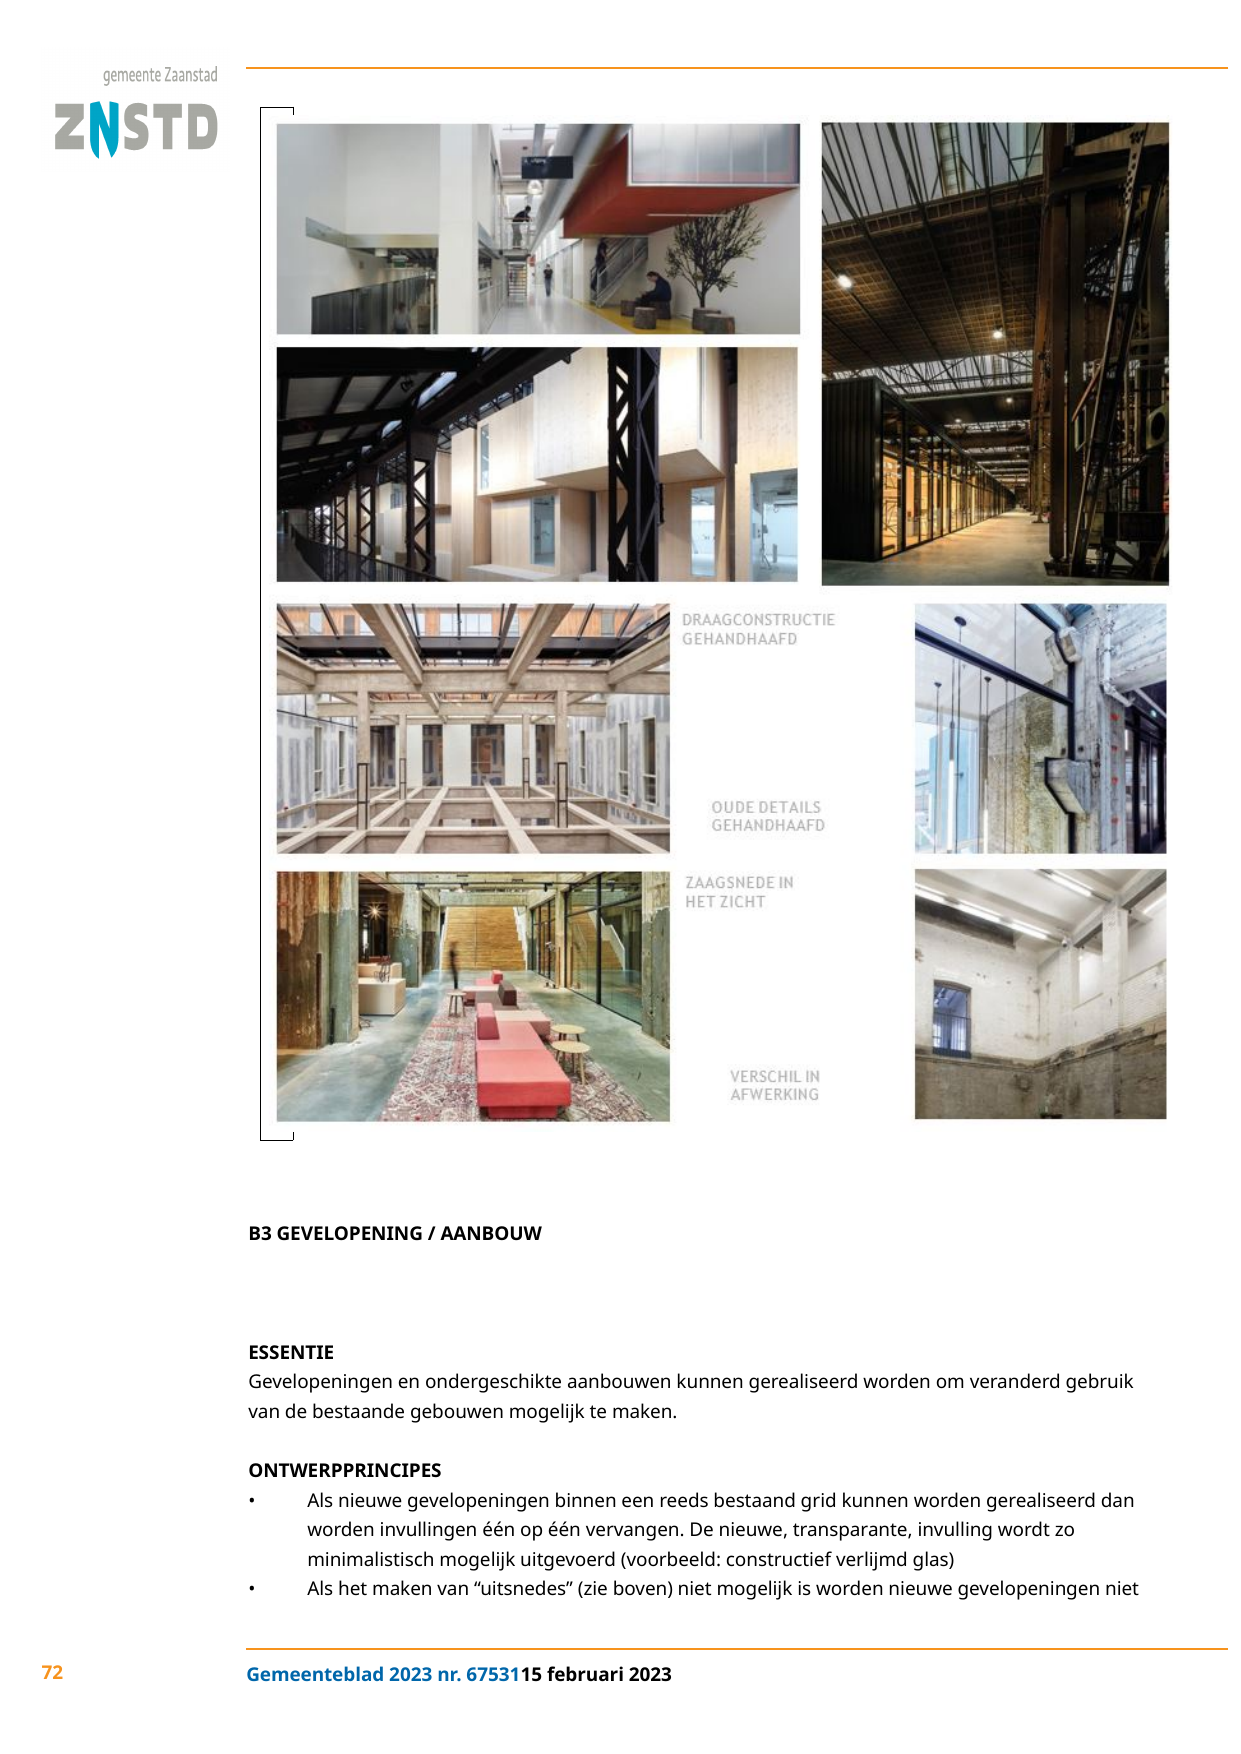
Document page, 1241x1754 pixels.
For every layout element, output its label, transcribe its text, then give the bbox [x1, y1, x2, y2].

list Als het maken van “uitsnedes” (zie boven) niet mogelijk is worden nieuwe gevelopeningen niet [248, 1576, 1152, 1601]
text ONTWERPPRINCIPES [248, 1457, 1152, 1483]
list Als nieuwe gevelopeningen binnen een reeds bestaand grid kunnen worden gerealiseerd dan worden invullingen één op één vervangen. De nieuwe, transparante, invulling wordt zo minimalistisch mogelijk uitgevoerd (voorbeeld: constructief verlijmd glas) [248, 1487, 1152, 1572]
text B3 GEVELOPENING / AANBOUW [248, 1221, 1152, 1246]
picture [41, 47, 231, 172]
picture [268, 115, 1173, 1132]
text Gevelopeningen en ondergeschikte aanbouwen kunnen gerealiseerd worden om veranderd gebruik van de bestaande gebouwen mogelijk te maken. [248, 1368, 1152, 1424]
text ESSENTIE [248, 1339, 1152, 1365]
